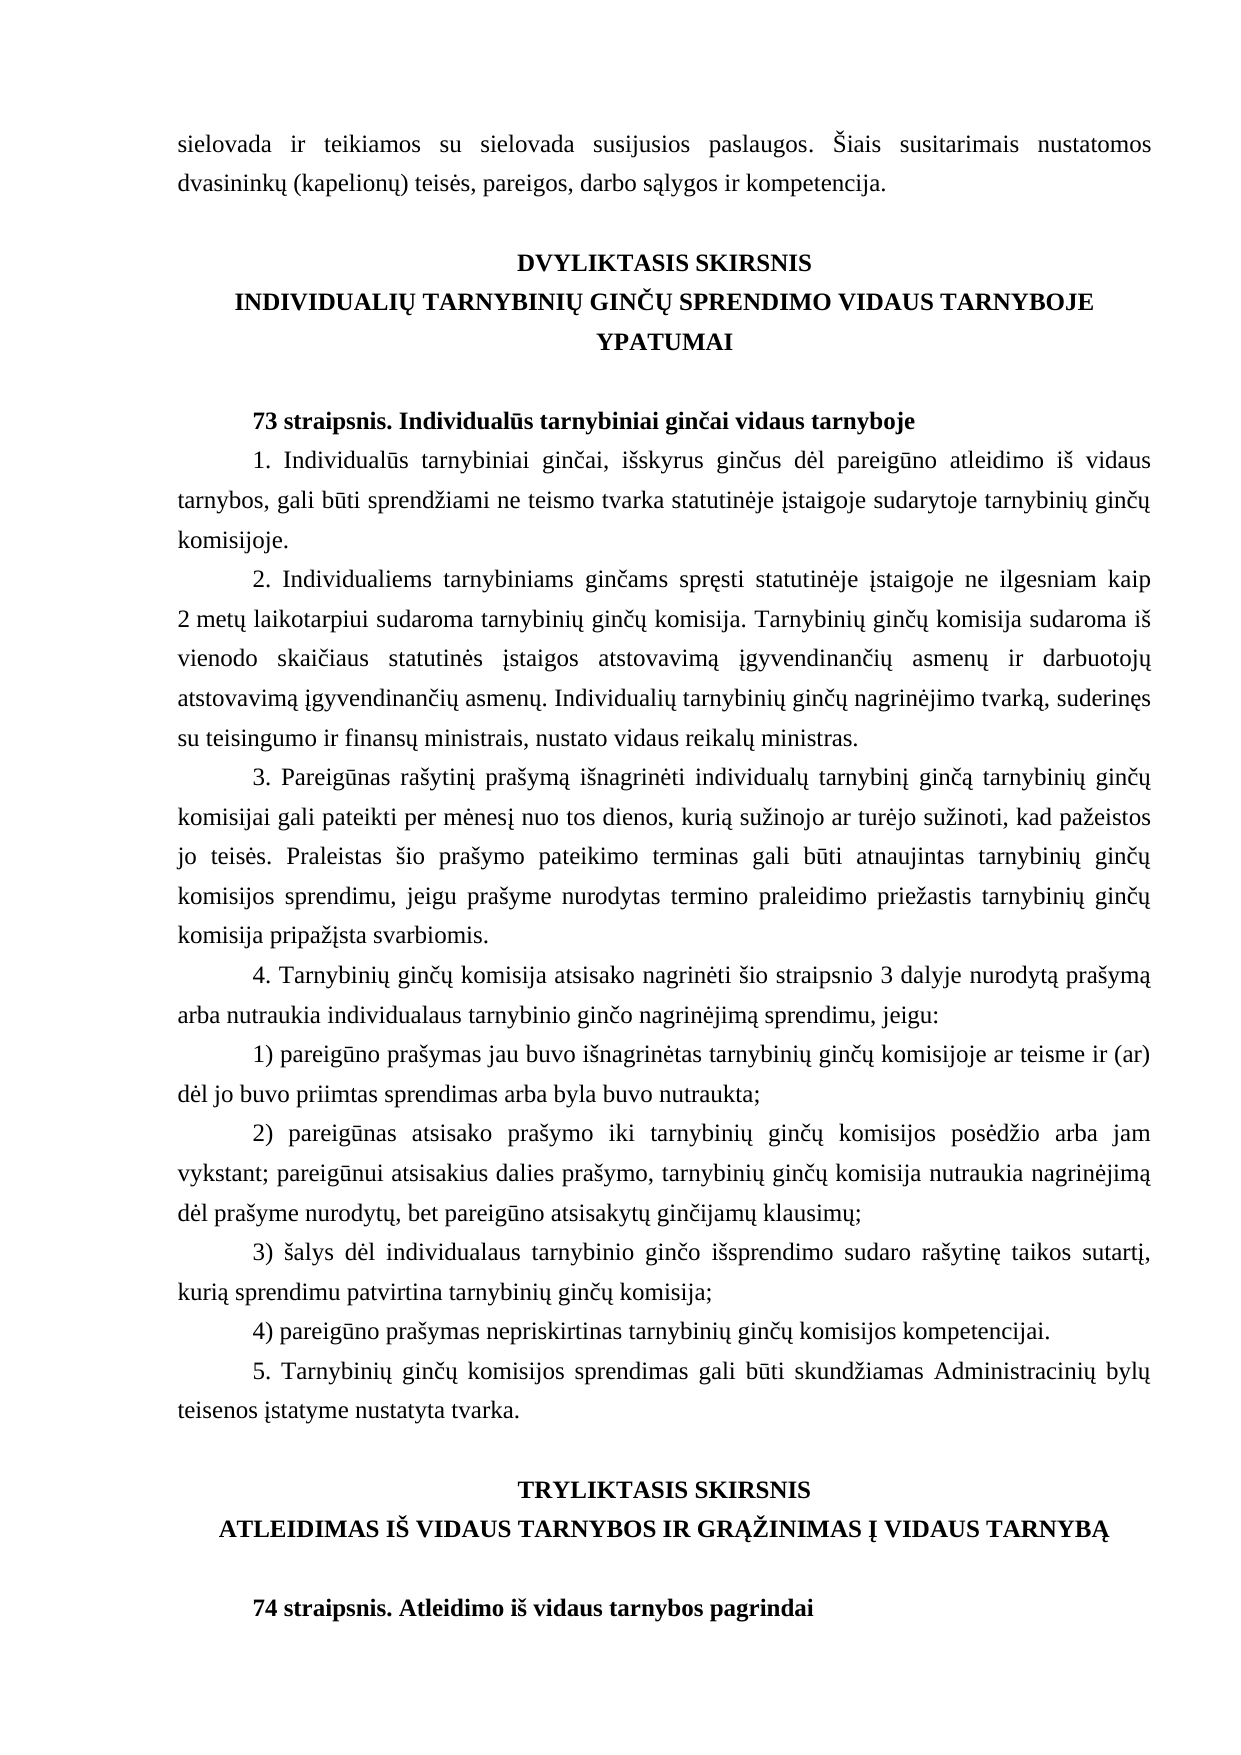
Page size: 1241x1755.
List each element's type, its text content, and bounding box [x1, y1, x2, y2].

text 5. Tarnybinių ginčų komisijos sprendimas gali būti skundžiamas Administracinių bylų teisenos įstatyme nustatyta tvarka. [177, 1345, 1152, 1424]
text 73 straipsnis. Individualūs tarnybiniai ginčai vidaus tarnyboje [177, 395, 1152, 435]
text 4. Tarnybinių ginčų komisija atsisako nagrinėti šio straipsnio 3 dalyje nurodytą prašymą arba nutraukia individualaus tarnybinio ginčo nagrinėjimą sprendimu, jeigu: [177, 949, 1152, 1028]
text 1) pareigūno prašymas jau buvo išnagrinėtas tarnybinių ginčų komisijoje ar teisme ir (ar) dėl jo buvo priimtas sprendimas arba byla buvo nutraukta; [177, 1028, 1152, 1108]
text INDIVIDUALIŲ TARNYBINIŲ GINČŲ SPRENDIMO VIDAUS TARNYBOJE YPATUMAI [177, 276, 1152, 356]
text 3) šalys dėl individualaus tarnybinio ginčo išsprendimo sudaro rašytinę taikos sutartį, kurią sprendimu patvirtina tarnybinių ginčų komisija; [177, 1226, 1152, 1306]
text 2. Individualiems tarnybiniams ginčams spręsti statutinėje įstaigoje ne ilgesniam kaip 2 metų laikotarpiui sudaroma tarnybinių ginčų komisija. Tarnybinių ginčų komisija sudaroma iš vienodo skaičiaus statutinės įstaigos atstovavimą įgyvendinančių asmenų ir darbuotojų atstovavimą įgyvendinančių asmenų. Individualių tarnybinių ginčų nagrinėjimo tvarką, suderinęs su teisingumo ir finansų ministrais, nustato vidaus reikalų ministras. [177, 553, 1152, 751]
text 1. Individualūs tarnybiniai ginčai, išskyrus ginčus dėl pareigūno atleidimo iš vidaus tarnybos, gali būti sprendžiami ne teismo tvarka statutinėje įstaigoje sudarytoje tarnybinių ginčų komisijoje. [177, 435, 1152, 553]
text DVYLIKTASIS SKIRSNIS [177, 237, 1152, 276]
text TRYLIKTASIS SKIRSNIS [177, 1464, 1152, 1503]
text sielovada ir teikiamos su sielovada susijusios paslaugos. Šiais susitarimais nustatomos dvasininkų (kapelionų) teisės, pareigos, darbo sąlygos ir kompetencija. [177, 118, 1152, 197]
text 4) pareigūno prašymas nepriskirtinas tarnybinių ginčų komisijos kompetencijai. [177, 1306, 1152, 1345]
text 3. Pareigūnas rašytinį prašymą išnagrinėti individualų tarnybinį ginčą tarnybinių ginčų komisijai gali pateikti per mėnesį nuo tos dienos, kurią sužinojo ar turėjo sužinoti, kad pažeistos jo teisės. Praleistas šio prašymo pateikimo terminas gali būti atnaujintas tarnybinių ginčų komisijos sprendimu, jeigu prašyme nurodytas termino praleidimo priežastis tarnybinių ginčų komisija pripažįsta svarbiomis. [177, 751, 1152, 949]
text ATLEIDIMAS IŠ VIDAUS TARNYBOS IR GRĄŽINIMAS Į VIDAUS TARNYBĄ [177, 1503, 1152, 1543]
text 2) pareigūnas atsisako prašymo iki tarnybinių ginčų komisijos posėdžio arba jam vykstant; pareigūnui atsisakius dalies prašymo, tarnybinių ginčų komisija nutraukia nagrinėjimą dėl prašyme nurodytų, bet pareigūno atsisakytų ginčijamų klausimų; [177, 1108, 1152, 1226]
text 74 straipsnis. Atleidimo iš vidaus tarnybos pagrindai [177, 1583, 1152, 1622]
